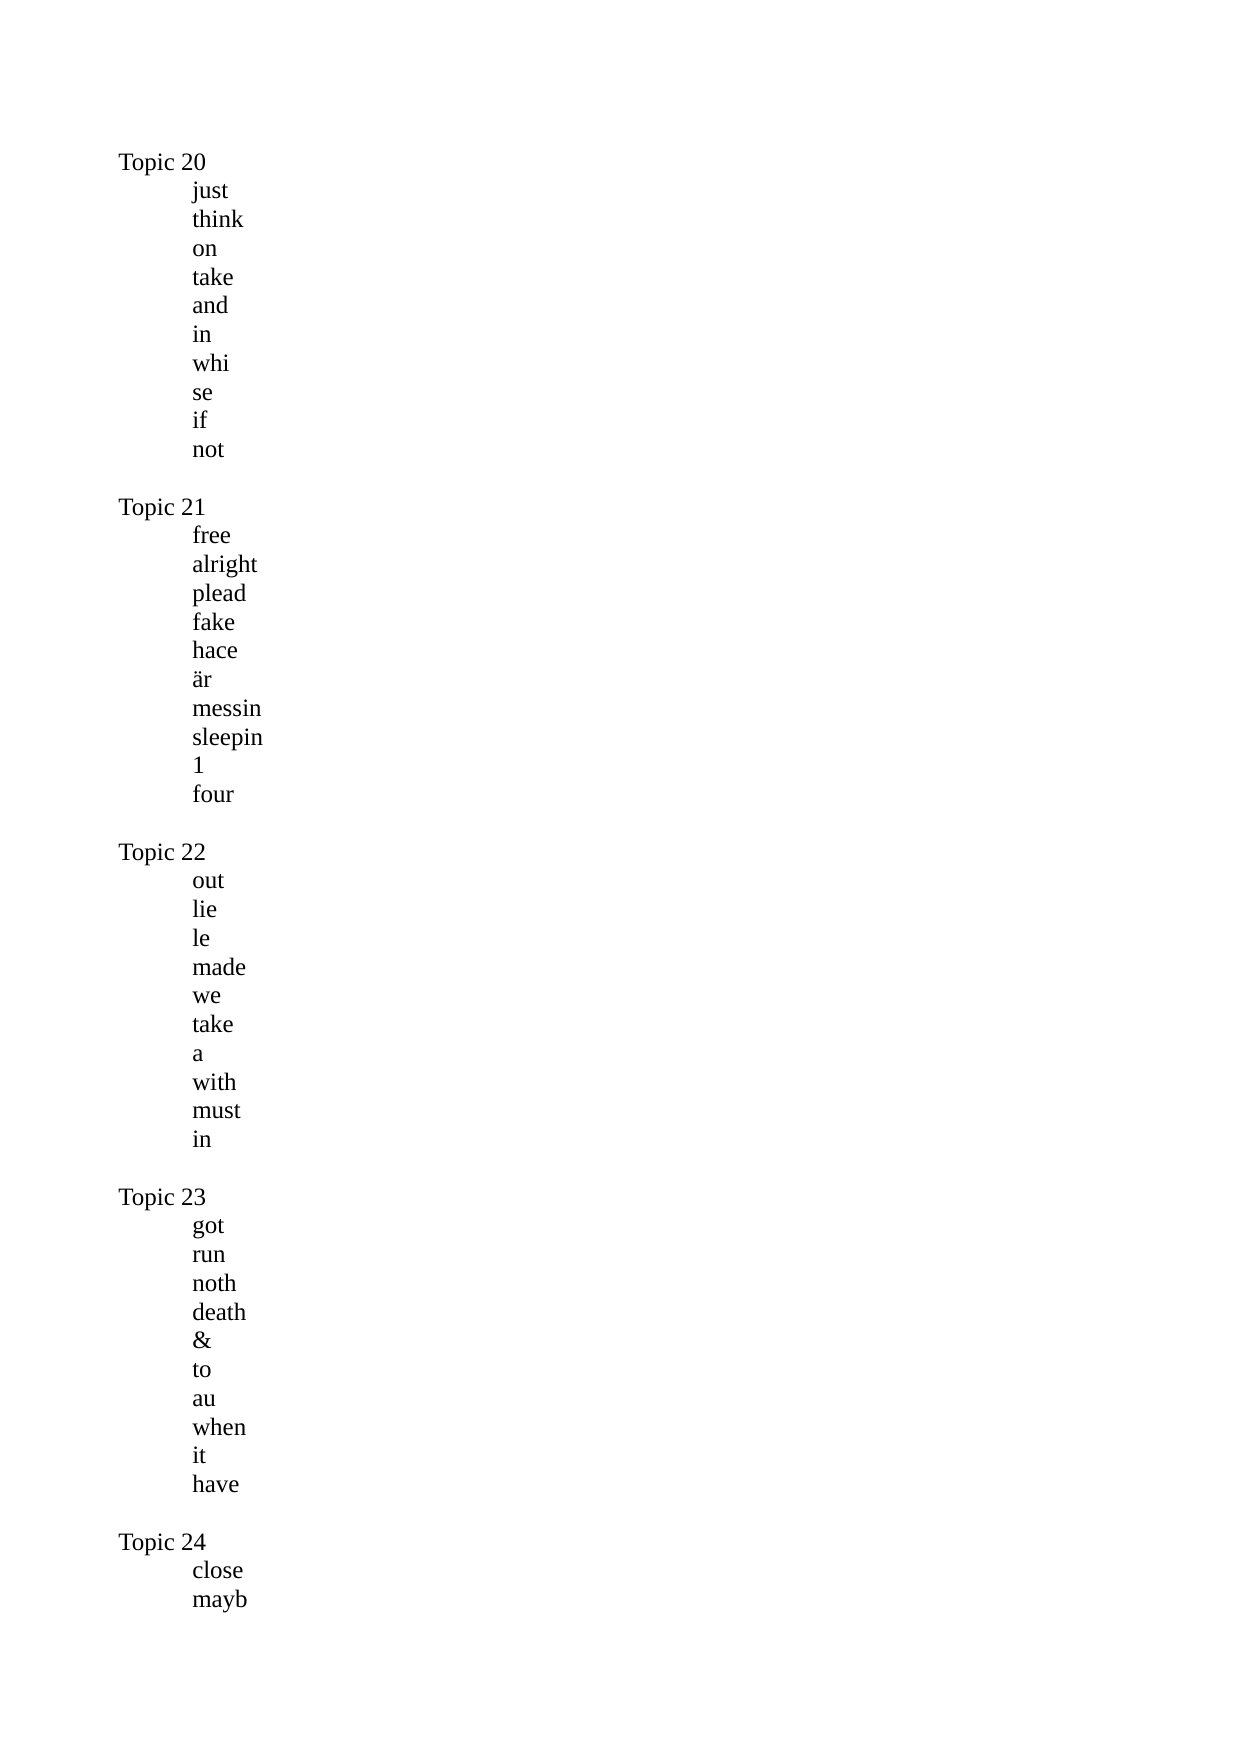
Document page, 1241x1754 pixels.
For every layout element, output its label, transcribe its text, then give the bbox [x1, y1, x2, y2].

text got [118, 1211, 1122, 1239]
text out [118, 866, 1122, 894]
text we [118, 981, 1122, 1009]
text run [118, 1239, 1122, 1268]
text & [118, 1326, 1122, 1354]
text made [118, 952, 1122, 981]
text a [118, 1038, 1122, 1067]
text four [118, 779, 1122, 808]
text mayb [118, 1584, 1122, 1613]
text noth [118, 1268, 1122, 1297]
text se [118, 377, 1122, 406]
text have [118, 1469, 1122, 1498]
text le [118, 923, 1122, 952]
text Topic 23 [118, 1182, 1122, 1211]
text take [118, 262, 1122, 291]
text on [118, 233, 1122, 262]
text Topic 20 [118, 147, 1122, 176]
text 1 [118, 751, 1122, 779]
text think [118, 204, 1122, 233]
text Topic 22 [118, 837, 1122, 866]
text Topic 21 [118, 492, 1122, 521]
text and [118, 291, 1122, 319]
text with [118, 1067, 1122, 1096]
text in [118, 319, 1122, 348]
text Topic 24 [118, 1527, 1122, 1556]
text to [118, 1354, 1122, 1383]
text är [118, 664, 1122, 693]
text close [118, 1556, 1122, 1584]
text death [118, 1297, 1122, 1326]
text fake [118, 607, 1122, 636]
text just [118, 176, 1122, 204]
text free [118, 521, 1122, 549]
text if [118, 406, 1122, 434]
text not [118, 434, 1122, 463]
text au [118, 1383, 1122, 1412]
text messin [118, 693, 1122, 722]
text take [118, 1009, 1122, 1038]
text in [118, 1124, 1122, 1153]
text hace [118, 636, 1122, 664]
text alright [118, 549, 1122, 578]
text lie [118, 894, 1122, 923]
text whi [118, 348, 1122, 377]
text plead [118, 578, 1122, 607]
text must [118, 1096, 1122, 1124]
text when [118, 1412, 1122, 1441]
text sleepin [118, 722, 1122, 751]
text it [118, 1441, 1122, 1469]
